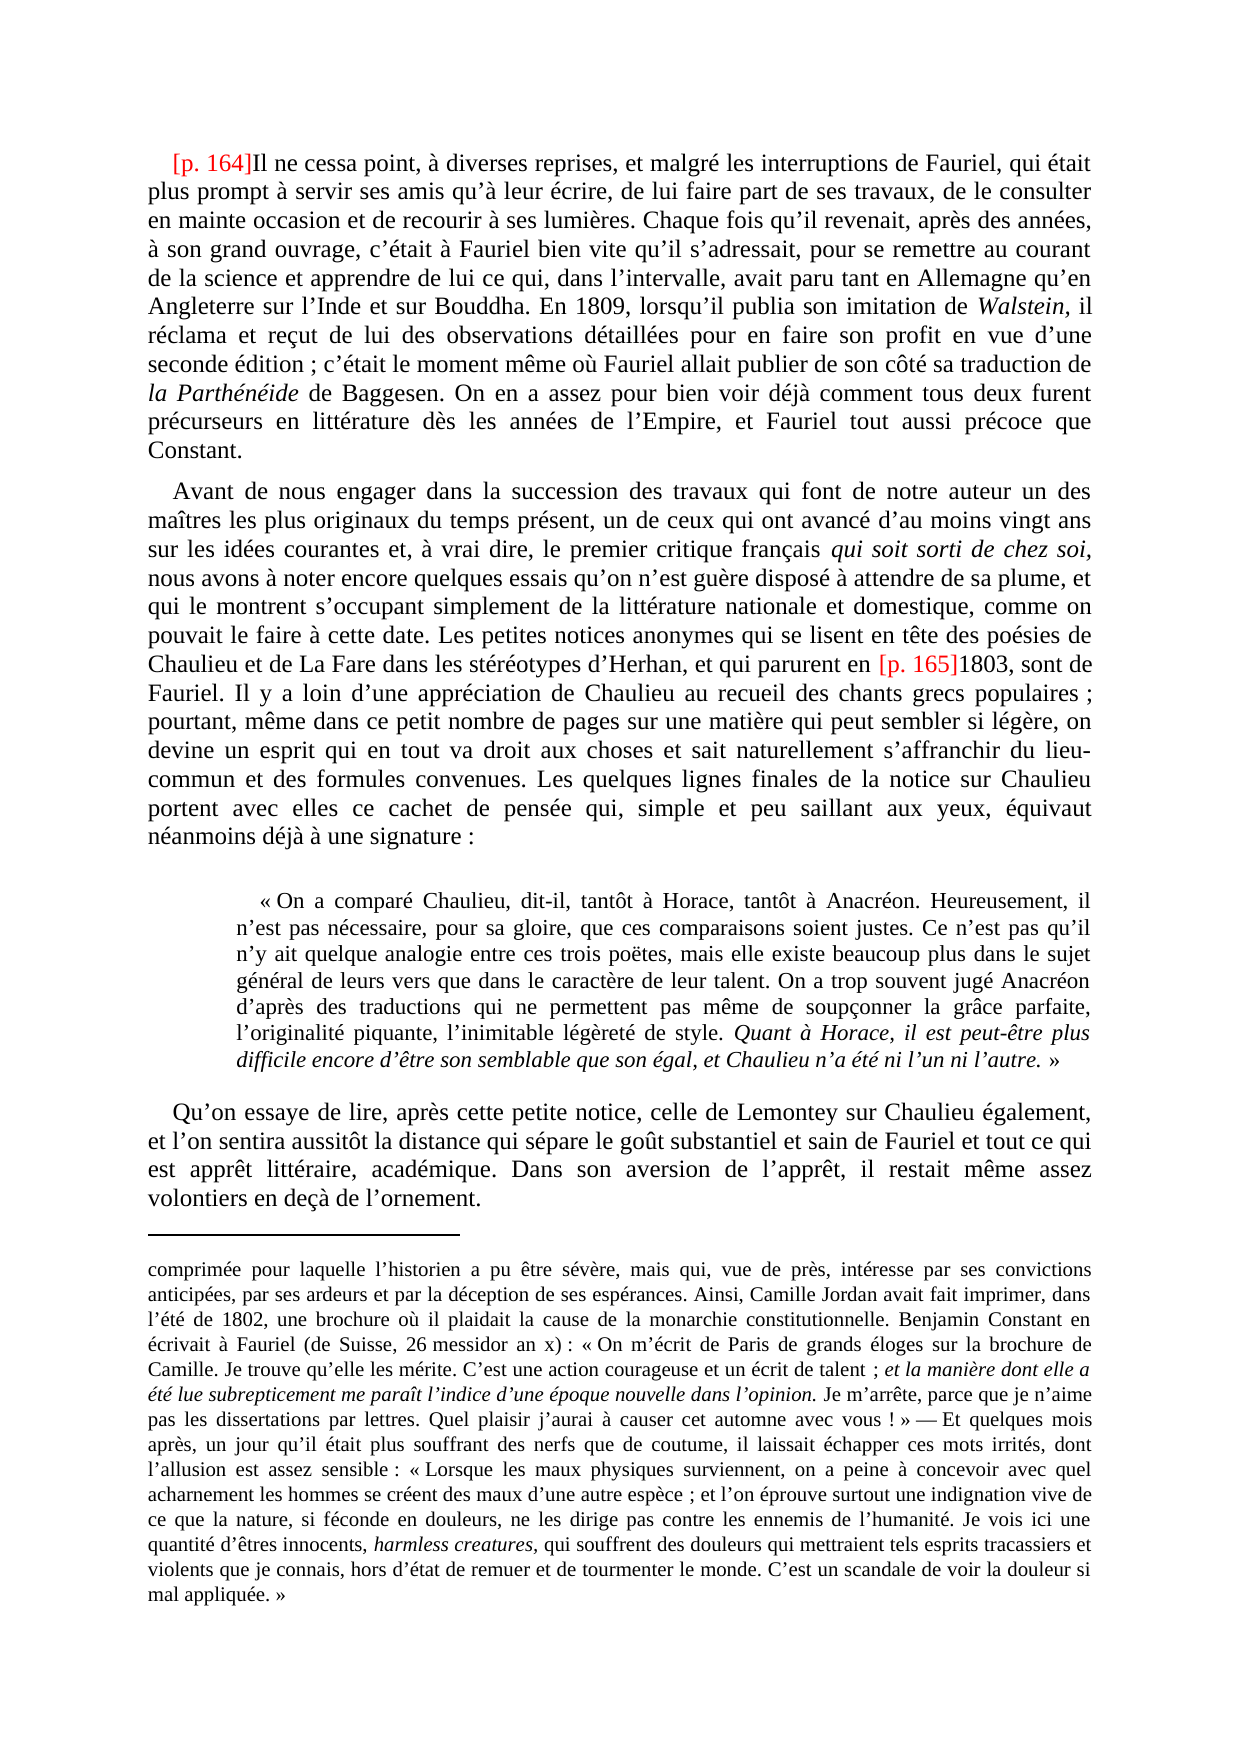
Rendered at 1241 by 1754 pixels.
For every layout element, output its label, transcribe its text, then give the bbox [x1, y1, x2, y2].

text comprimée pour laquelle l’historien a pu être sévère, mais qui, vue de près, intéresse par ses convictions anticipées, par ses ardeurs et par la déception de ses espérances. Ainsi, Camille Jordan avait fait imprimer, dans l’été de 1802, une brochure où il plaidait la cause de la monarchie constitutionnelle. Benjamin Constant en écrivait à Fauriel (de Suisse, 26 messidor an x) : « On m’écrit de Paris de grands éloges sur la brochure de Camille. Je trouve qu’elle les mérite. C’est une action courageuse et un écrit de talent ; et la manière dont elle a été lue subrepticement me paraît l’indice d’une époque nouvelle dans l’opinion. Je m’arrête, parce que je n’aime pas les dissertations par lettres. Quel plaisir j’aurai à causer cet automne avec vous ! » — Et quelques mois après, un jour qu’il était plus souffrant des nerfs que de coutume, il laissait échapper ces mots irrités, dont l’allusion est assez sensible : « Lorsque les maux physiques surviennent, on a peine à concevoir avec quel acharnement les hommes se créent des maux d’une autre espèce ; et l’on éprouve surtout une indignation vive de ce que la nature, si féconde en douleurs, ne les dirige pas contre les ennemis de l’humanité. Je vois ici une quantité d’êtres innocents, harmless creatures, qui souffrent des douleurs qui mettraient tels esprits tracassiers et violents que je connais, hors d’état de remuer et de tourmenter le monde. C’est un scandale de voir la douleur si mal appliquée. » [124, 1256, 1093, 1606]
text Qu’on essaye de lire, après cette petite notice, celle de Lemontey sur Chaulieu également, et l’on sentira aussitôt la distance qui sépare le goût substantiel et sain de Fauriel et tout ce qui est apprêt littéraire, académique. Dans son aversion de l’apprêt, il restait même assez volontiers en deçà de l’ornement. [148, 1097, 1093, 1212]
text Avant de nous engager dans la succession des travaux qui font de notre auteur un des maîtres les plus originaux du temps présent, un de ceux qui ont avancé d’au moins vingt ans sur les idées courantes et, à vrai dire, le premier critique français qui soit sorti de chez soi, nous avons à noter encore quelques essais qu’on n’est guère disposé à attendre de sa plume, et qui le montrent s’occupant simplement de la littérature nationale et domestique, comme on pouvait le faire à cette date. Les petites notices anonymes qui se lisent en tête des poésies de Chaulieu et de La Fare dans les stéréotypes d’Herhan, et qui parurent en [p. 165]1803, sont de Fauriel. Il y a loin d’une appréciation de Chaulieu au recueil des chants grecs populaires ; pourtant, même dans ce petit nombre de pages sur une matière qui peut sembler si légère, on devine un esprit qui en tout va droit aux choses et sait naturellement s’affranchir du lieu-commun et des formules convenues. Les quelques lignes finales de la notice sur Chaulieu portent avec elles ce cachet de pensée qui, simple et peu saillant aux yeux, équivaut néanmoins déjà à une signature : [148, 476, 1093, 850]
text [p. 164]Il ne cessa point, à diverses reprises, et malgré les interruptions de Fauriel, qui était plus prompt à servir ses amis qu’à leur écrire, de lui faire part de ses travaux, de le consulter en mainte occasion et de recourir à ses lumières. Chaque fois qu’il revenait, après des années, à son grand ouvrage, c’était à Fauriel bien vite qu’il s’adressait, pour se remettre au courant de la science et apprendre de lui ce qui, dans l’intervalle, avait paru tant en Allemagne qu’en Angleterre sur l’Inde et sur Bouddha. En 1809, lorsqu’il publia son imitation de Walstein, il réclama et reçut de lui des observations détaillées pour en faire son profit en vue d’une seconde édition ; c’était le moment même où Fauriel allait publier de son côté sa traduction de la Parthénéide de Baggesen. On en a assez pour bien voir déjà comment tous deux furent précurseurs en littérature dès les années de l’Empire, et Fauriel tout aussi précoce que Constant. [148, 148, 1093, 464]
text « On a comparé Chaulieu, dit-il, tantôt à Horace, tantôt à Anacréon. Heureusement, il n’est pas nécessaire, pour sa gloire, que ces comparaisons soient justes. Ce n’est pas qu’il n’y ait quelque analogie entre ces trois poëtes, mais elle existe beaucoup plus dans le sujet général de leurs vers que dans le caractère de leur talent. On a trop souvent jugé Anacréon d’après des traductions qui ne permettent pas même de soupçonner la grâce parfaite, l’originalité piquante, l’inimitable légèreté de style. Quant à Horace, il est peut-être plus difficile encore d’être son semblable que son égal, et Chaulieu n’a été ni l’un ni l’autre. » [236, 888, 1093, 1072]
